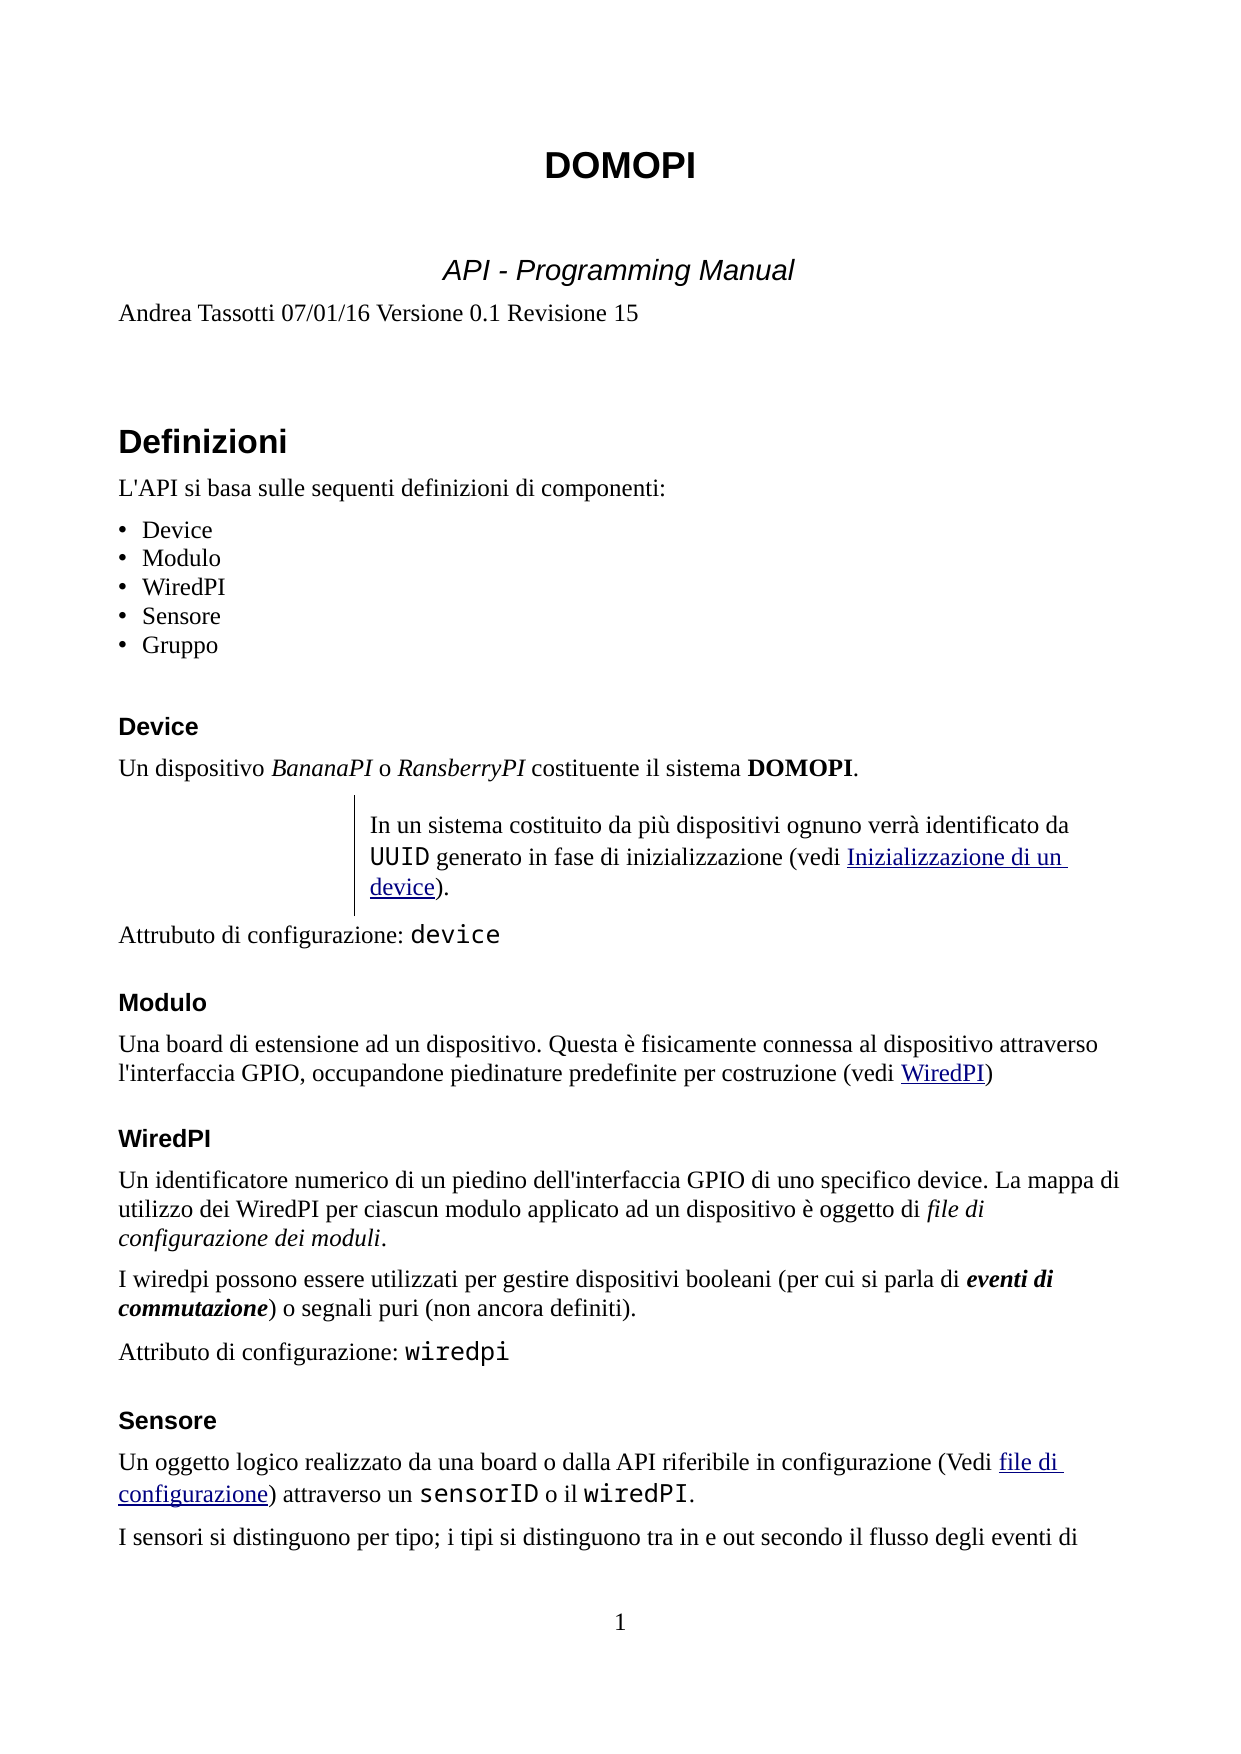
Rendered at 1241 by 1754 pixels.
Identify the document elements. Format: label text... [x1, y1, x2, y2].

list Modulo [118, 543, 1122, 572]
text I wiredpi possono essere utilizzati per gestire dispositivi booleani (per cui si parla di eventi di commutazione) o segnali puri (non ancora definiti). [118, 1264, 1122, 1322]
subtitle WiredPI [118, 1124, 1122, 1153]
text Un identificatore numerico di un piedino dell'interfaccia GPIO di uno specifico device. La mappa di utilizzo dei WiredPI per ciascun modulo applicato ad un dispositivo è oggetto di file di configurazione dei moduli. [118, 1165, 1122, 1252]
title DOMOPI [118, 143, 1122, 186]
text I sensori si distinguono per tipo; i tipi si distinguono tra in e out secondo il flusso degli eventi di [118, 1522, 1122, 1551]
text In un sistema costituito da più dispositivi ognuno verrà identificato da UUID generato in fase di inizializzazione (vedi Inizializzazione di un device). [355, 795, 1122, 916]
subtitle Definizioni [118, 422, 1122, 461]
list Device [118, 515, 1122, 543]
text Andrea Tassotti 07/01/16 Versione 0.1 Revisione 15 [118, 298, 1122, 327]
text L'API si basa sulle sequenti definizioni di componenti: [118, 473, 1122, 502]
text Una board di estensione ad un dispositivo. Questa è fisicamente connessa al dispositivo attraverso l'interfaccia GPIO, occupandone piedinature predefinite per costruzione (vedi WiredPI) [118, 1029, 1122, 1087]
subtitle API - Programming Manual [118, 252, 1122, 286]
subtitle Modulo [118, 988, 1122, 1017]
text Un oggetto logico realizzato da una board o dalla API riferibile in configurazione (Vedi file di configurazione) attraverso un sensorID o il wiredPI. [118, 1447, 1122, 1510]
subtitle Device [118, 712, 1122, 741]
list Sensore [118, 601, 1122, 630]
text Attributo di configurazione: wiredpi [118, 1334, 1122, 1368]
list Gruppo [118, 630, 1122, 658]
list WiredPI [118, 572, 1122, 601]
text Un dispositivo BananaPI o RansberryPI costituente il sistema DOMOPI. [118, 753, 1122, 782]
text Attrubuto di configurazione: device [118, 916, 1122, 950]
subtitle Sensore [118, 1406, 1122, 1434]
